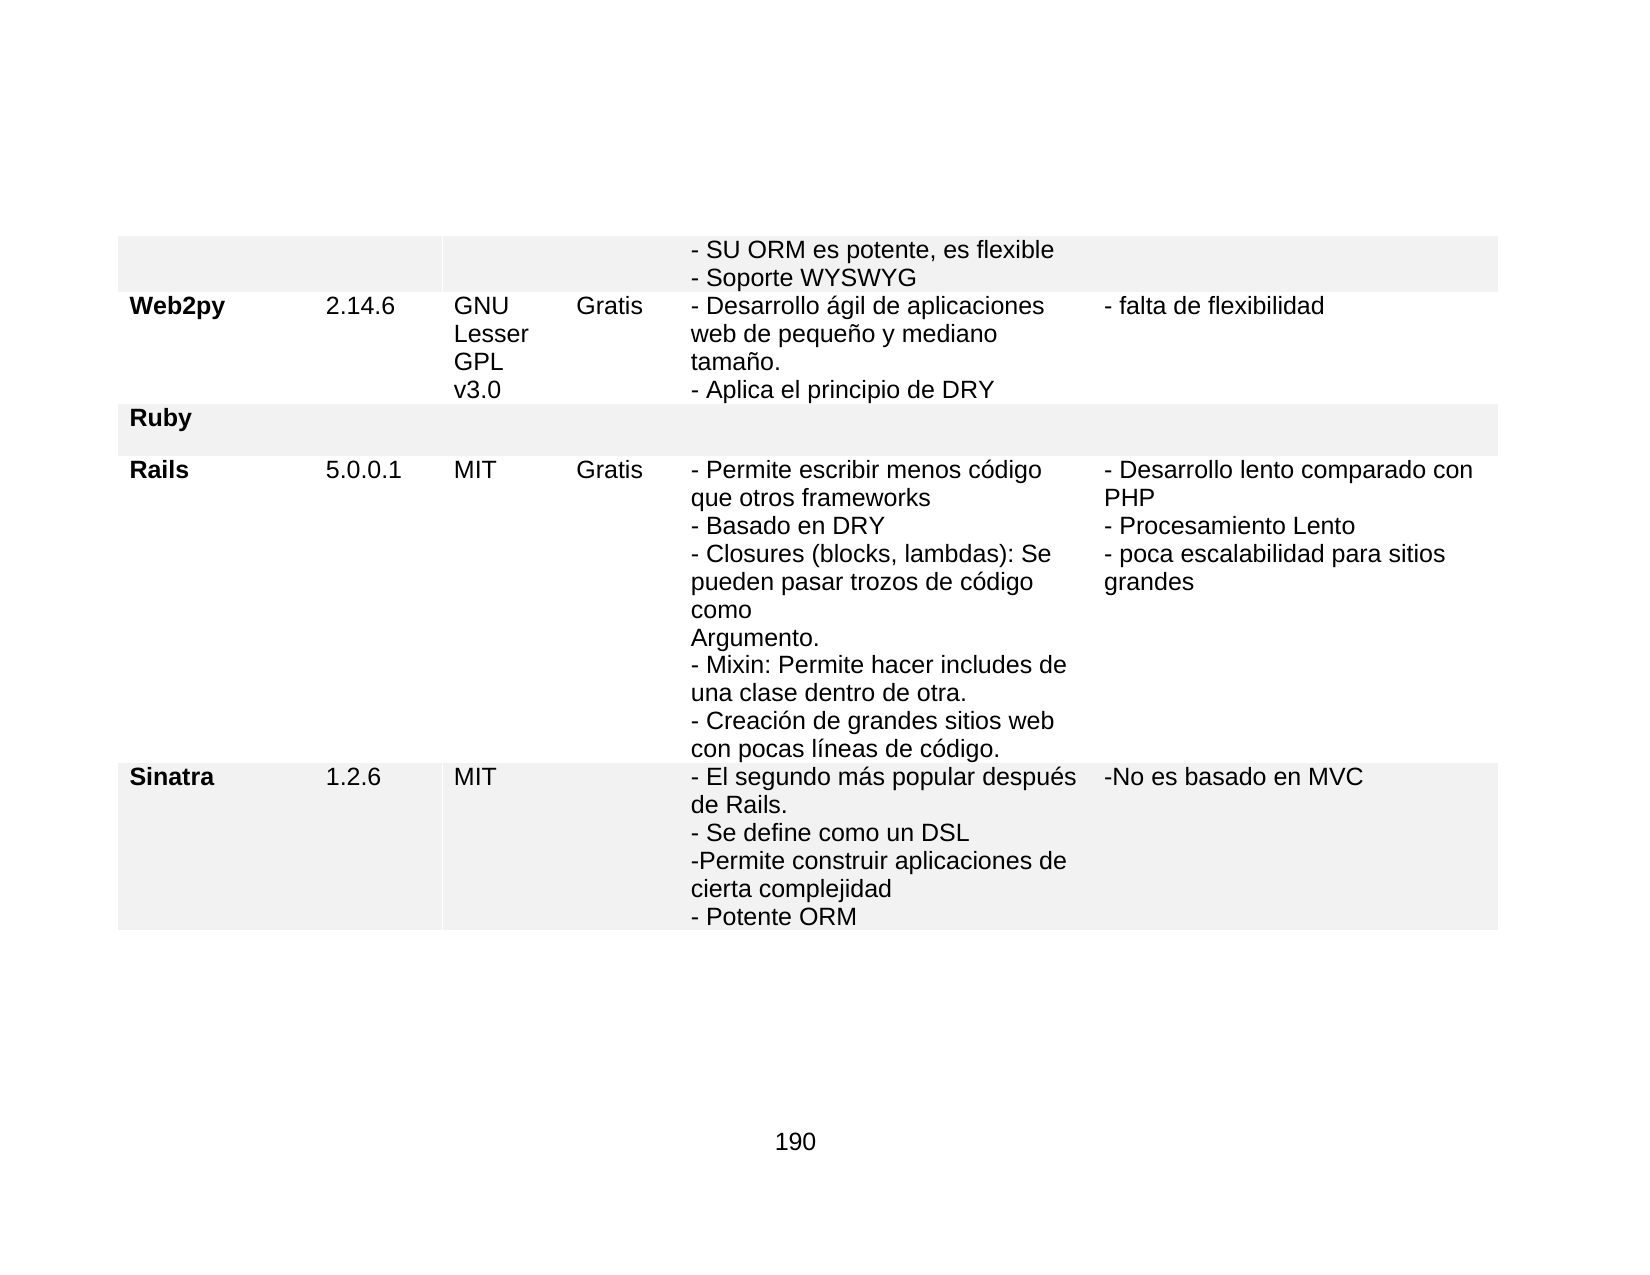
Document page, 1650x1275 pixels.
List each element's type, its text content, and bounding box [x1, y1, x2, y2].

table_cell [565, 236, 679, 292]
table_cell - falta de flexibilidad [1093, 292, 1498, 404]
table_cell - Desarrollo lento comparado con PHP - Procesamiento Lento - poca escalabilidad para sitios grandes [1093, 456, 1498, 763]
table_cell MIT [443, 456, 565, 763]
table_cell [314, 404, 1498, 456]
table_cell 2.14.6 [314, 292, 442, 404]
table_cell Web2py [118, 292, 314, 404]
table_cell [118, 236, 314, 292]
table_cell GNU Lesser GPL v3.0 [443, 292, 565, 404]
table_cell -No es basado en MVC [1093, 763, 1498, 930]
table_cell Rails [118, 456, 314, 763]
table_cell 5.0.0.1 [314, 456, 442, 763]
table_cell Gratis [565, 456, 679, 763]
table_cell [1093, 236, 1498, 292]
table_cell Ruby [118, 404, 314, 456]
table_cell - El segundo más popular después de Rails. - Se define como un DSL -Permite construir aplicaciones de cierta complejidad - Potente ORM [679, 763, 1093, 930]
table_cell [314, 236, 442, 292]
table_cell - Desarrollo ágil de aplicaciones web de pequeño y mediano tamaño. - Aplica el principio de DRY [679, 292, 1093, 404]
table_cell [443, 236, 565, 292]
table_cell Gratis [565, 292, 679, 404]
table_cell - SU ORM es potente, es flexible - Soporte WYSWYG [679, 236, 1093, 292]
table_cell MIT [443, 763, 565, 930]
table_cell [565, 763, 679, 930]
table_cell - Permite escribir menos código que otros frameworks - Basado en DRY - Closures (blocks, lambdas): Se pueden pasar trozos de código como Argumento. - Mixin: Permite hacer includes de una clase dentro de otra. - Creación de grandes sitios web con pocas líneas de código. [679, 456, 1093, 763]
table_cell 1.2.6 [314, 763, 442, 930]
table_cell Sinatra [118, 763, 314, 930]
